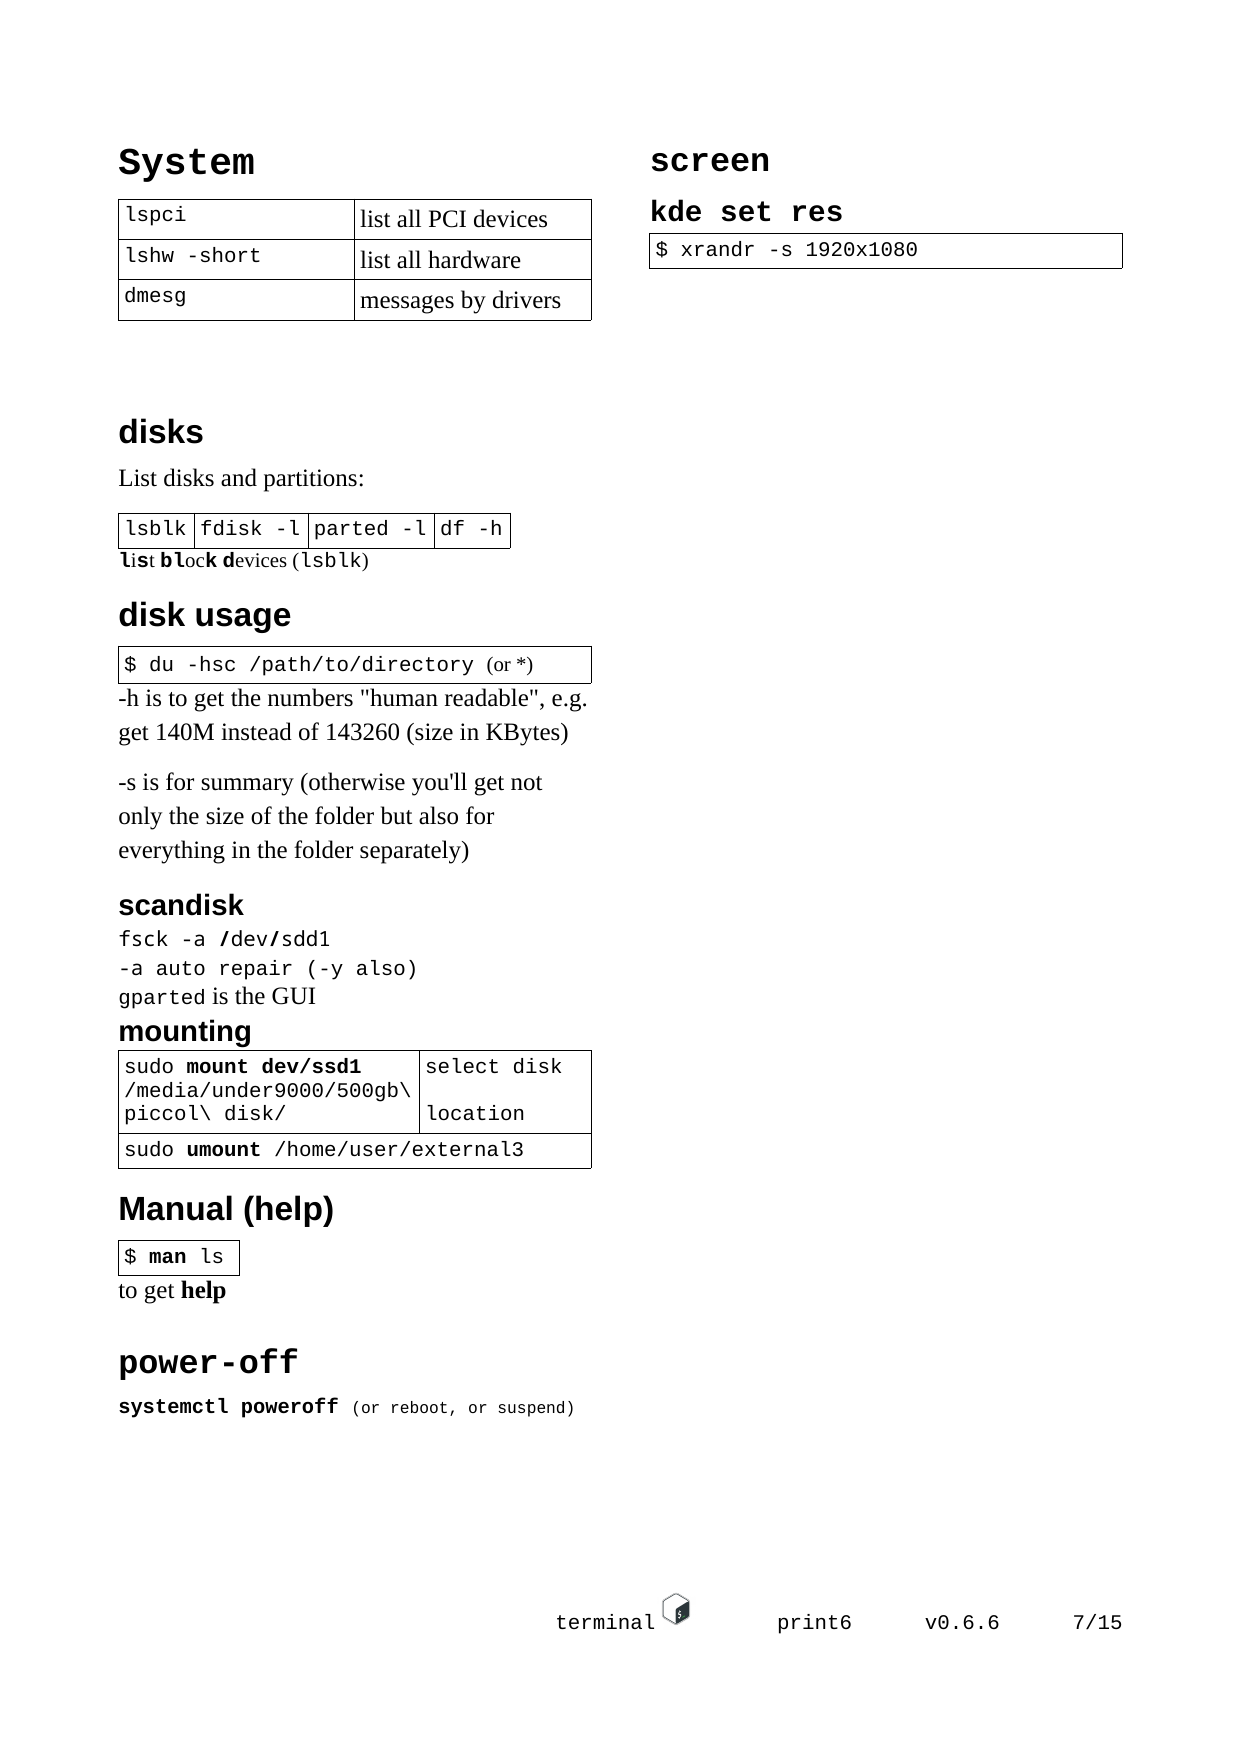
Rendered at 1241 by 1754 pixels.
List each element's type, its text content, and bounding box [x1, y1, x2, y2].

picture [655, 1588, 697, 1630]
table_header df -h [435, 514, 510, 548]
table_header list all PCI devices [355, 200, 591, 239]
text -a auto repair (-y also) [118, 953, 591, 981]
text gparted is the GUI [118, 981, 591, 1011]
table_header lsblk [119, 514, 194, 548]
subtitle disks [118, 412, 591, 451]
subtitle System [118, 143, 591, 186]
table_header fdisk -l [195, 514, 308, 548]
table_header lspci [119, 200, 354, 239]
subtitle disk usage [118, 594, 591, 633]
text -s is for summary (otherwise you'll get not only the size of the folder but also for everything in the folder separately) [118, 767, 591, 864]
table_header select disk location [420, 1051, 591, 1133]
subtitle power-off [118, 1345, 591, 1383]
subtitle scandisk [118, 887, 591, 921]
table_header parted -l [309, 514, 434, 548]
table_cell messages by drivers [355, 280, 591, 319]
subtitle screen [649, 143, 1122, 181]
table_cell list all hardware [355, 240, 591, 279]
subtitle Manual (help) [118, 1189, 591, 1228]
text List disks and partitions: [118, 463, 591, 492]
text fsck -a /dev/sdd1 [118, 924, 591, 953]
table_header $ du -hsc /path/to/directory (or *) [119, 647, 591, 683]
text systemctl poweroff (or reboot, or suspend) [118, 1396, 591, 1419]
table_header $ xrandr -s 1920x1080 [650, 234, 1122, 268]
table_header $ man ls [119, 1241, 239, 1275]
text -h is to get the numbers "human readable", e.g. get 140M instead of 143260 (size in KBytes) [118, 684, 591, 746]
text to get help [118, 1275, 591, 1304]
table_cell lshw -short [119, 240, 354, 279]
table_cell sudo umount /home/user/external3 [119, 1134, 591, 1168]
text list block devices (lsblk) [118, 548, 591, 574]
table_cell dmesg [119, 280, 354, 319]
subtitle mounting [118, 1014, 591, 1047]
table_header sudo mount dev/ssd1 /media/under9000/500gb\ piccol\ disk/ [119, 1051, 419, 1133]
subtitle kde set res [649, 197, 1122, 230]
